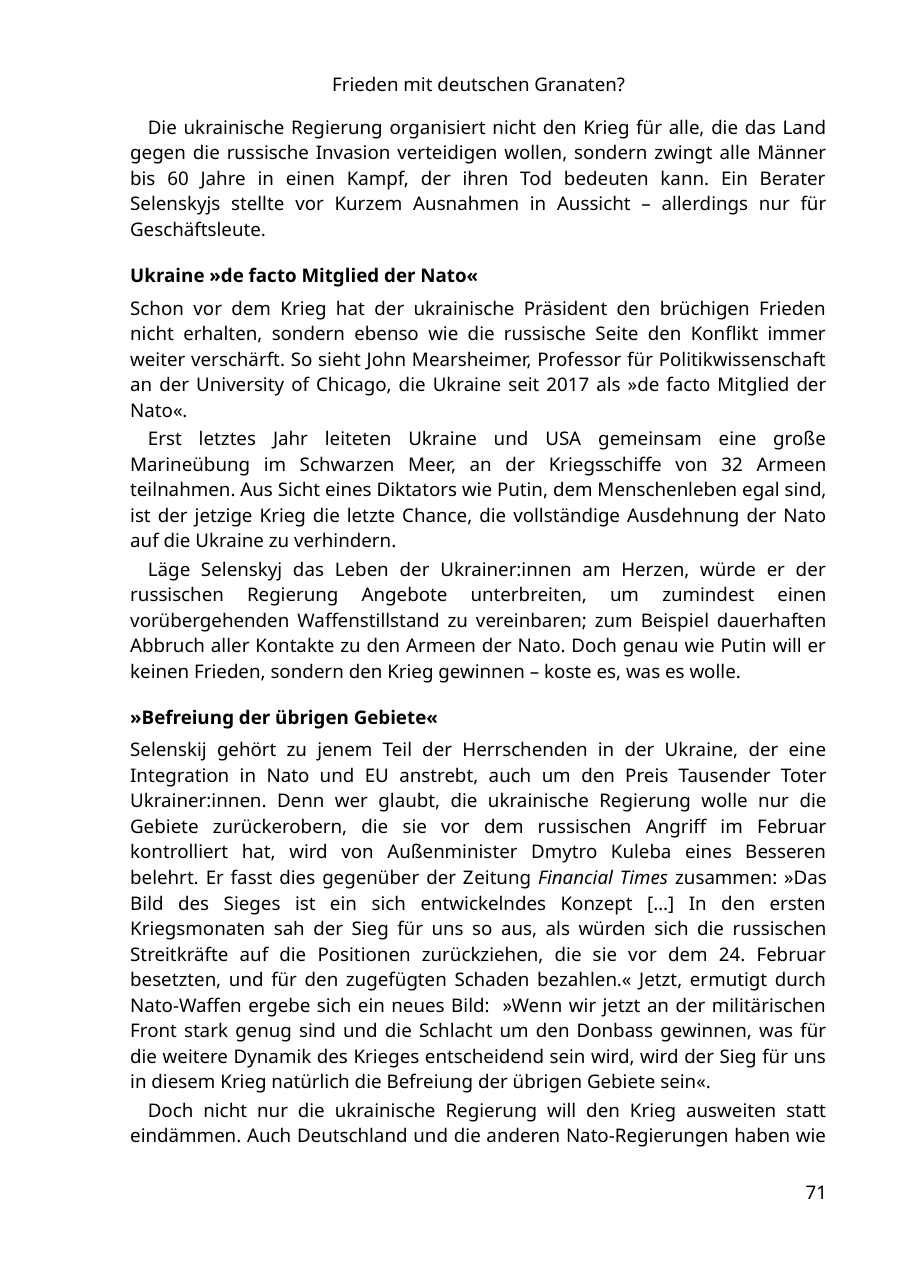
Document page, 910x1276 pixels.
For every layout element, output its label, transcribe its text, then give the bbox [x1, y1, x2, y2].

text Läge Selenskyj das Leben der Ukrainer:innen am Herzen, würde er der russischen Regierung Angebote unterbreiten, um zumindest einen vorübergehenden Waffenstillstand zu vereinbaren; zum Beispiel dauerhaften Abbruch aller Kontakte zu den Armeen der Nato. Doch genau wie Putin will er keinen Frieden, sondern den Krieg gewinnen – koste es, was es wolle. [130, 556, 827, 683]
text Ukraine »de facto Mitglied der Nato« [130, 262, 827, 288]
text »Befreiung der übrigen Gebiete« [130, 704, 827, 730]
text Schon vor dem Krieg hat der ukrainische Präsident den brüchigen Frieden nicht erhalten, sondern ebenso wie die russische Seite den Konflikt immer weiter verschärft. So sieht John Mearsheimer, Professor für Politikwissenschaft an der University of Chicago, die Ukraine seit 2017 als »de facto Mitglied der Nato«. [130, 295, 827, 422]
text Erst letztes Jahr leiteten Ukraine und USA gemeinsam eine große Marineübung im Schwarzen Meer, an der Kriegsschiffe von 32 Armeen teilnahmen. Aus Sicht eines Diktators wie Putin, dem Menschenleben egal sind, ist der jetzige Krieg die letzte Chance, die vollständige Ausdehnung der Nato auf die Ukraine zu verhindern. [130, 425, 827, 553]
text Die ukrainische Regierung organisiert nicht den Krieg für alle, die das Land gegen die russische Invasion verteidigen wollen, sondern zwingt alle Männer bis 60 Jahre in einen Kampf, der ihren Tod bedeuten kann. Ein Berater Selenskyjs stellte vor Kurzem Ausnahmen in Aussicht – allerdings nur für Geschäftsleute. [130, 114, 827, 242]
text Doch nicht nur die ukrainische Regierung will den Krieg ausweiten statt eindämmen. Auch Deutschland und die anderen Nato-Regierungen haben wie [130, 1097, 827, 1148]
text Selenskij gehört zu jenem Teil der Herrschenden in der Ukraine, der eine Integration in Nato und EU anstrebt, auch um den Preis Tausender Toter Ukrainer:innen. Denn wer glaubt, die ukrainische Regierung wolle nur die Gebiete zurückerobern, die sie vor dem russischen Angriff im Februar kontrolliert hat, wird von Außenminister Dmytro Kuleba eines Besseren belehrt. Er fasst dies gegenüber der Zeitung Financial Times zusammen: »Das Bild des Sieges ist ein sich entwickelndes Konzept […] In den ersten Kriegsmonaten sah der Sieg für uns so aus, als würden sich die russischen Streitkräfte auf die Positionen zurückziehen, die sie vor dem 24. Februar besetzten, und für den zugefügten Schaden bezahlen.« Jetzt, ermutigt durch Nato-Waffen ergebe sich ein neues Bild: »Wenn wir jetzt an der militärischen Front stark genug sind und die Schlacht um den Donbass gewinnen, was für die weitere Dynamik des Krieges entscheidend sein wird, wird der Sieg für uns in diesem Krieg natürlich die Befreiung der übrigen Gebiete sein«. [130, 737, 827, 1094]
